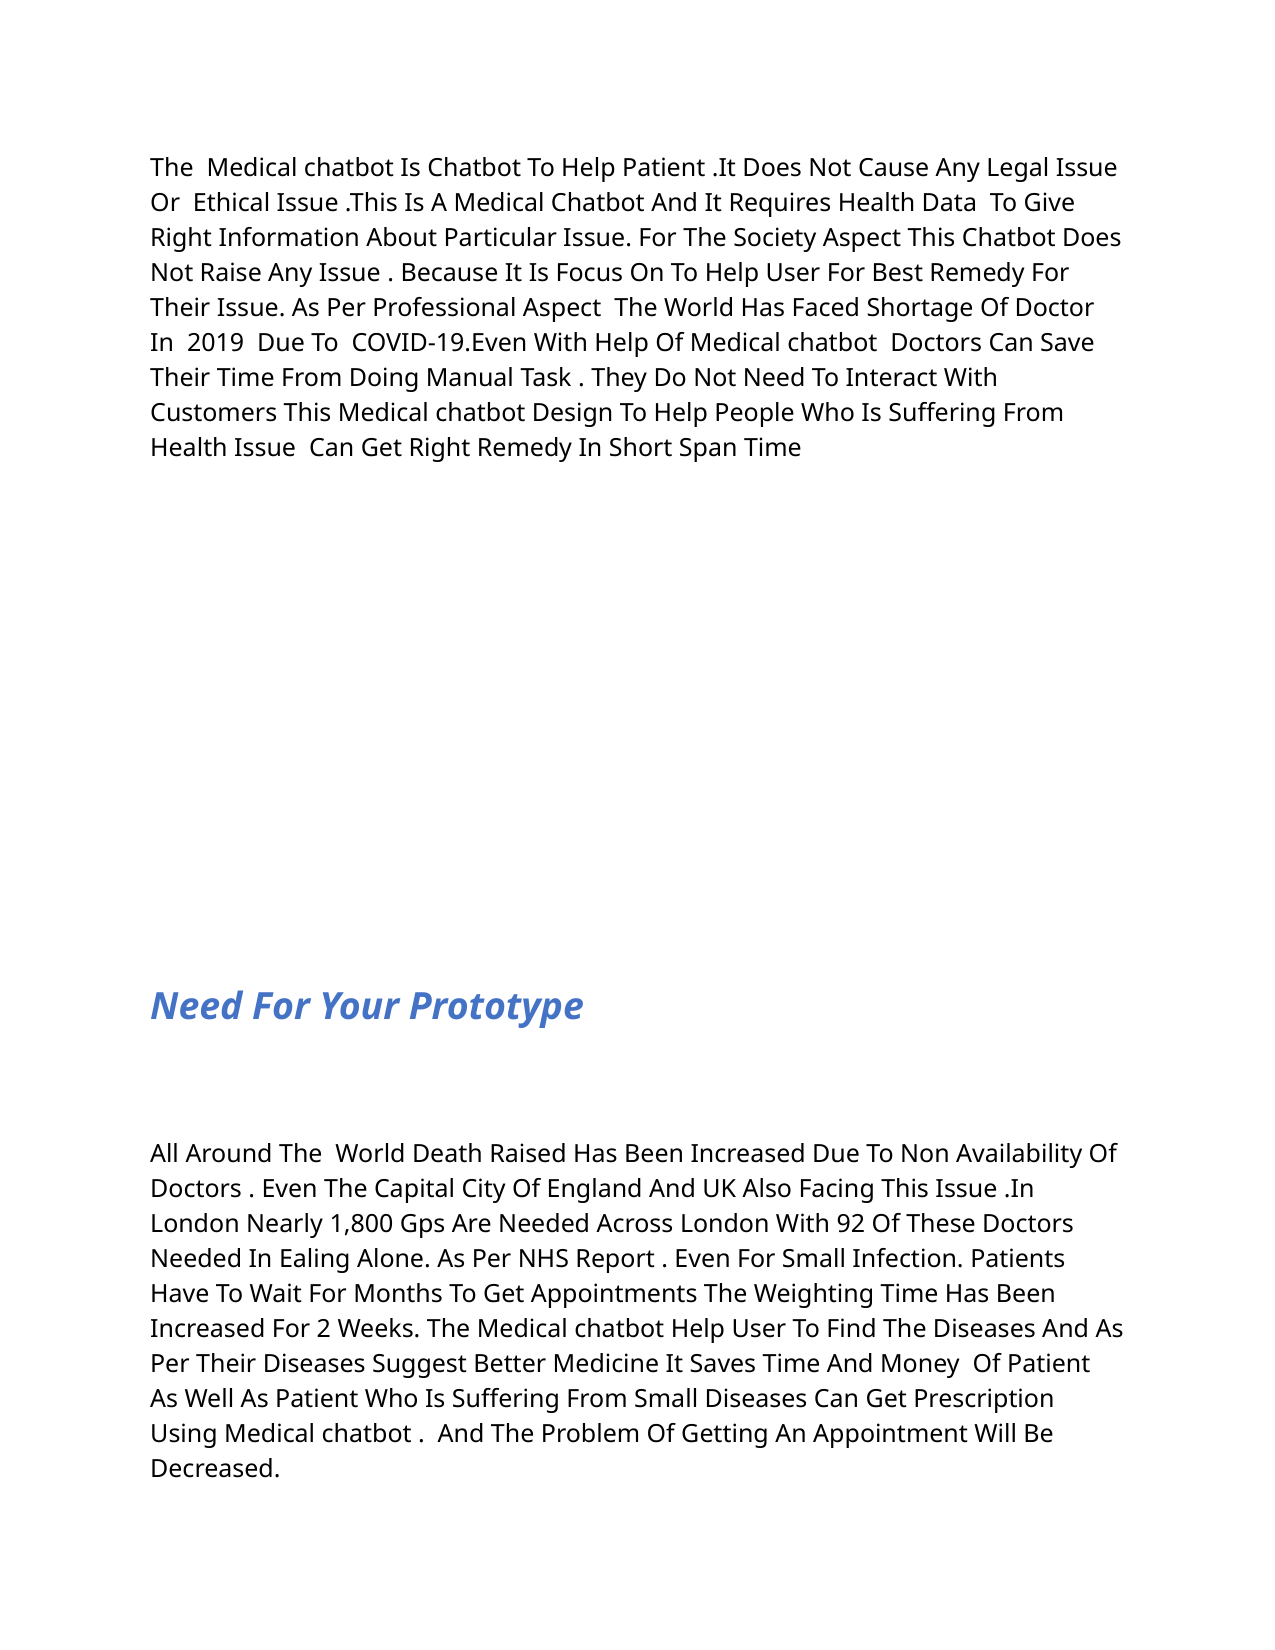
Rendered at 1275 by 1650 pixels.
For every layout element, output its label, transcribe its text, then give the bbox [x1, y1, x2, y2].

text All Around The World Death Raised Has Been Increased Due To Non Availability Of Doctors . Even The Capital City Of England And UK Also Facing This Issue .In London Nearly 1,800 Gps Are Needed Across London With 92 Of These Doctors Needed In Ealing Alone. As Per NHS Report . Even For Small Infection. Patients Have To Wait For Months To Get Appointments The Weighting Time Has Been Increased For 2 Weeks. The Medical chatbot Help User To Find The Diseases And As Per Their Diseases Suggest Better Medicine It Saves Time And Money Of Patient As Well As Patient Who Is Suffering From Small Diseases Can Get Prescription Using Medical chatbot . And The Problem Of Getting An Appointment Will Be Decreased. [150, 1136, 1125, 1484]
text The Medical chatbot Is Chatbot To Help Patient .It Does Not Cause Any Legal Issue Or Ethical Issue .This Is A Medical Chatbot And It Requires Health Data To Give Right Information About Particular Issue. For The Society Aspect This Chatbot Does Not Raise Any Issue . Because It Is Focus On To Help User For Best Remedy For Their Issue. As Per Professional Aspect The World Has Faced Shortage Of Doctor In 2019 Due To COVID-19.Even With Help Of Medical chatbot Doctors Can Save Their Time From Doing Manual Task . They Do Not Need To Interact With Customers This Medical chatbot Design To Help People Who Is Suffering From Health Issue Can Get Right Remedy In Short Span Time [150, 150, 1125, 464]
subtitle Need For Your Prototype [150, 980, 1125, 1031]
